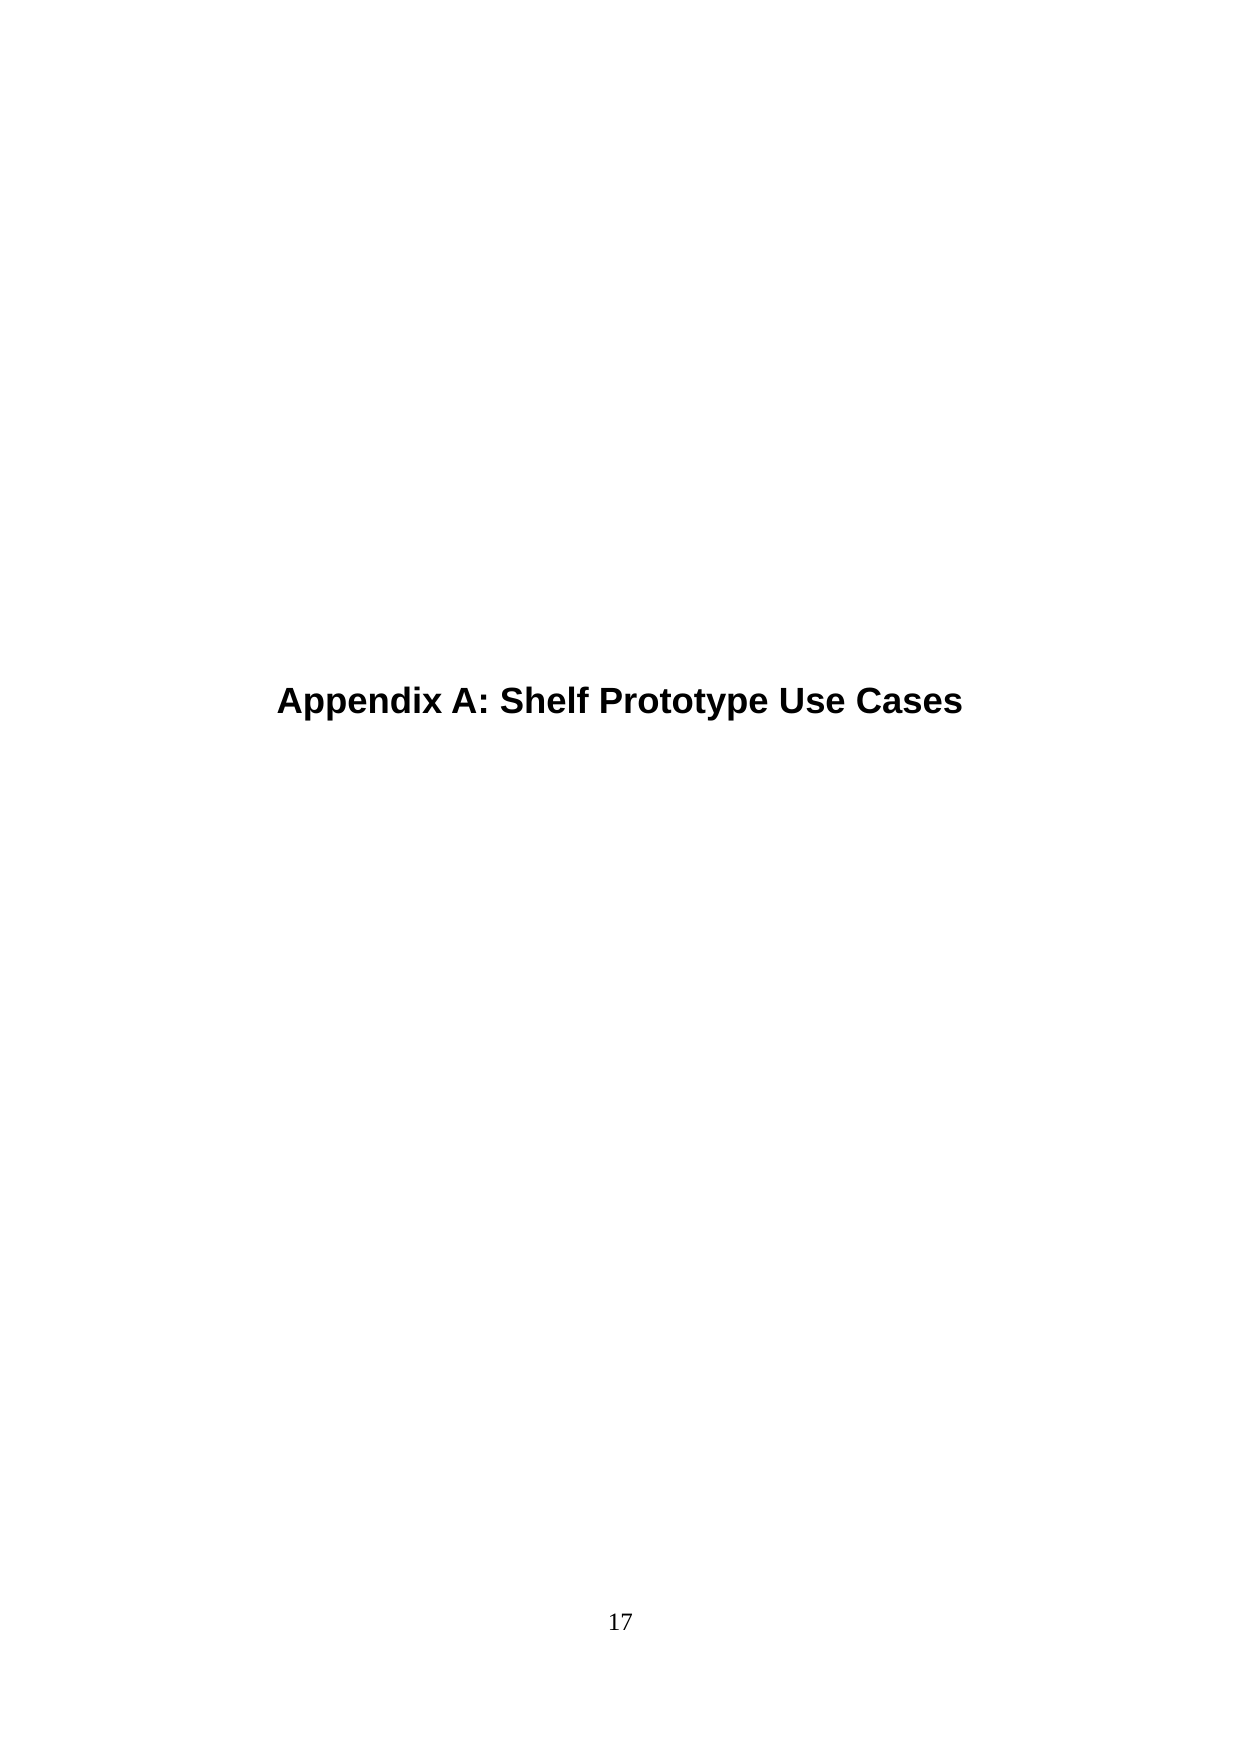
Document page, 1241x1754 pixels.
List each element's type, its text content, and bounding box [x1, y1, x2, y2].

subtitle Appendix A: Shelf Prototype Use Cases [118, 679, 1122, 721]
